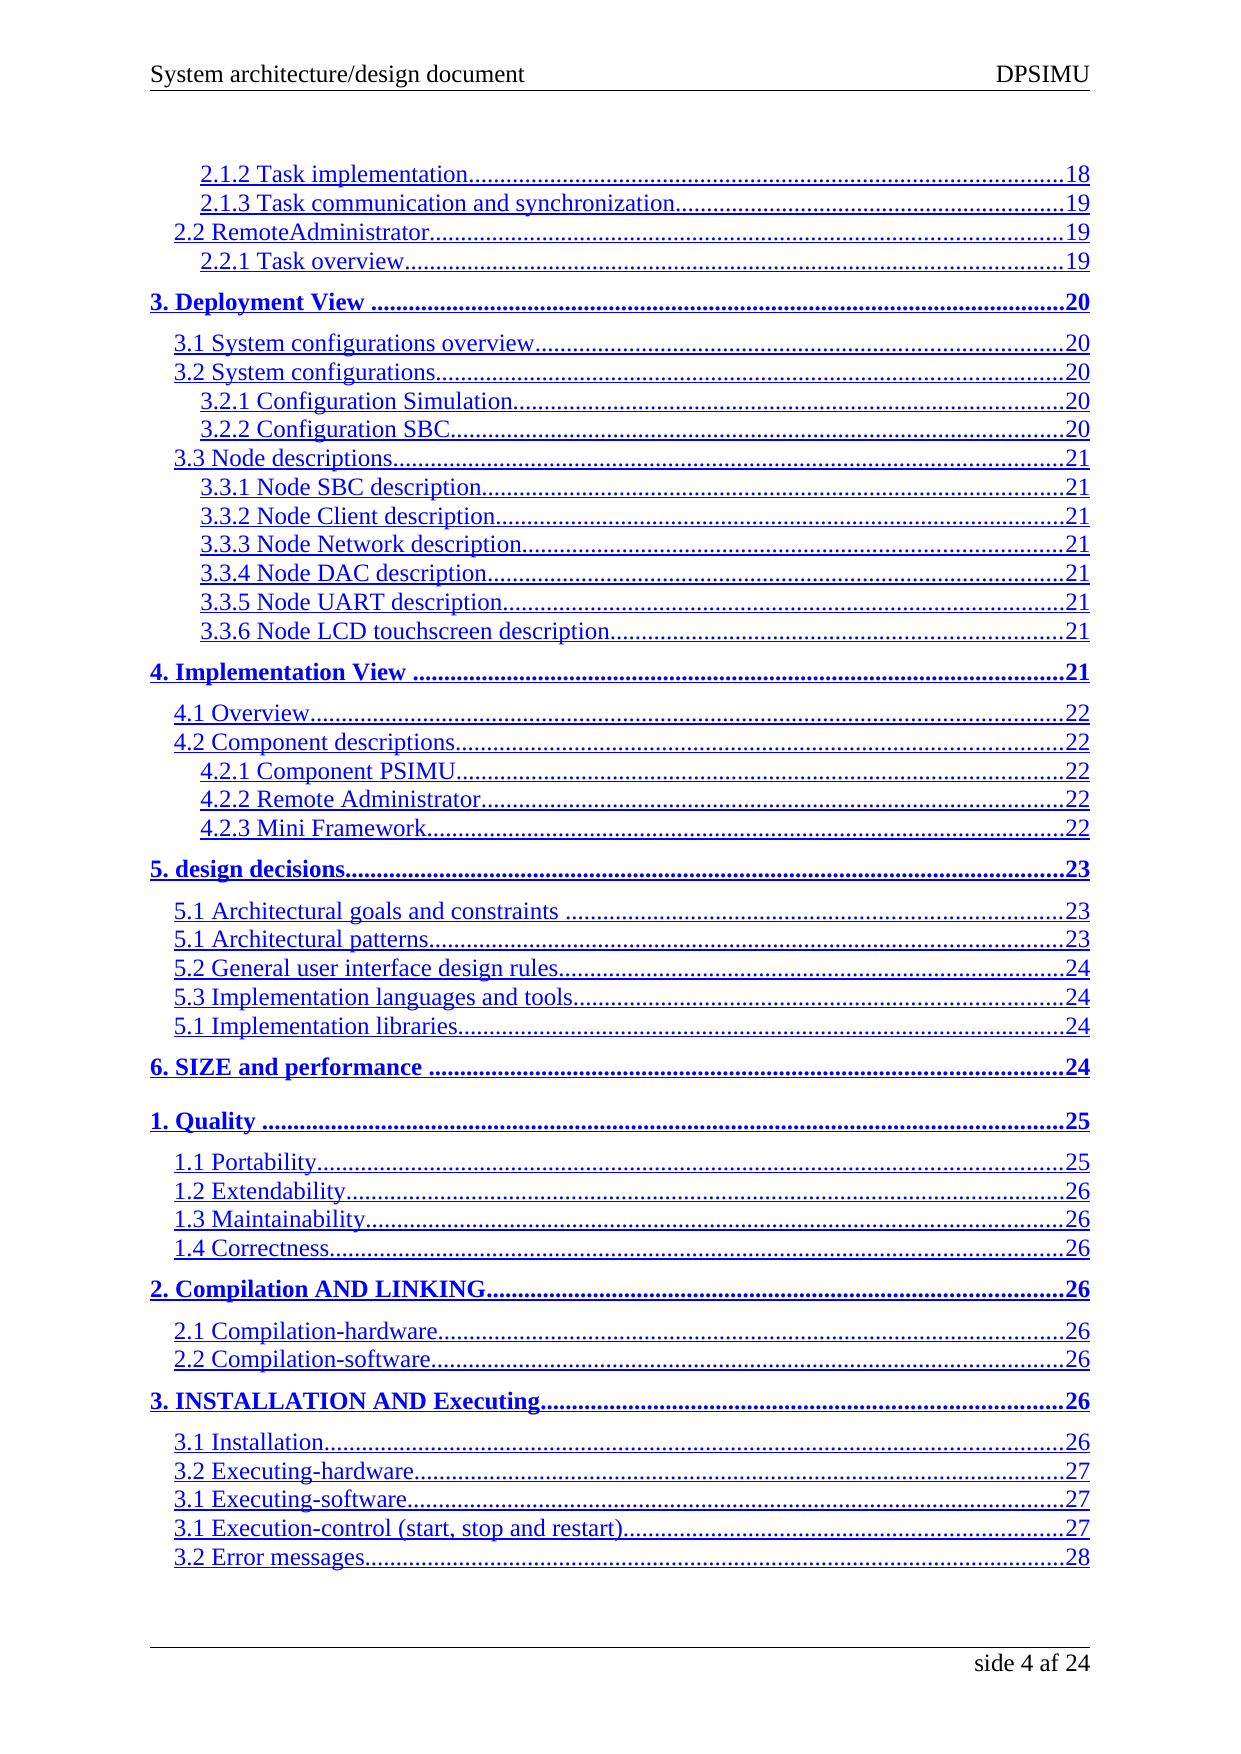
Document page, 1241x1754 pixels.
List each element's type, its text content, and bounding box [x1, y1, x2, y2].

text 2.2.1 Task overview 19 [200, 246, 1090, 271]
text 2.1.2 Task implementation 18 [200, 159, 1090, 184]
text 3.2 Error messages 28 [174, 1542, 1090, 1567]
text 5.1 Implementation libraries 24 [174, 1011, 1090, 1036]
text 1.1 Portability 25 [174, 1147, 1090, 1172]
text 3.1 Installation 26 [174, 1427, 1090, 1452]
text 2. Compilation AND LINKING 26 [150, 1274, 1090, 1299]
text 2.1 Compilation-hardware 26 [174, 1316, 1090, 1341]
text 3.3.6 Node LCD touchscreen description 21 [200, 616, 1090, 641]
text 3.3.4 Node DAC description 21 [200, 558, 1090, 583]
text 3.2 Executing-hardware 27 [174, 1456, 1090, 1481]
text 3. INSTALLATION AND Executing 26 [150, 1386, 1090, 1411]
text 3.3 Node descriptions 21 [174, 443, 1090, 468]
text 1.3 Maintainability 26 [174, 1204, 1090, 1229]
text 3.2.1 Configuration Simulation 20 [200, 386, 1090, 411]
text 1.2 Extendability 26 [174, 1176, 1090, 1201]
text 3.3.2 Node Client description 21 [200, 501, 1090, 526]
text 3.3.3 Node Network description 21 [200, 529, 1090, 554]
text 4. Implementation View 21 [150, 657, 1090, 682]
text 2.2 RemoteAdministrator 19 [174, 217, 1090, 242]
text 5.1 Architectural goals and constraints 23 [174, 896, 1090, 921]
text 4.2.2 Remote Administrator 22 [200, 784, 1090, 809]
text 4.2.1 Component PSIMU 22 [200, 756, 1090, 781]
text 1. Quality 25 [150, 1106, 1090, 1131]
text 3.1 Executing-software 27 [174, 1484, 1090, 1509]
text 1.4 Correctness 26 [174, 1233, 1090, 1258]
text 5.3 Implementation languages and tools 24 [174, 982, 1090, 1007]
text 2.2 Compilation-software 26 [174, 1344, 1090, 1369]
text 3.3.1 Node SBC description 21 [200, 472, 1090, 497]
text 4.2 Component descriptions 22 [174, 727, 1090, 752]
text 5.2 General user interface design rules 24 [174, 953, 1090, 978]
text 2.1.3 Task communication and synchronization 19 [200, 188, 1090, 213]
text 3.1 System configurations overview 20 [174, 328, 1090, 353]
text 3.3.5 Node UART description 21 [200, 587, 1090, 612]
text 4.2.3 Mini Framework 22 [200, 813, 1090, 838]
text 5. design decisions 23 [150, 854, 1090, 879]
text 6. SIZE and performance 24 [150, 1052, 1090, 1077]
text 5.1 Architectural patterns 23 [174, 924, 1090, 949]
text 3.1 Execution-control (start, stop and restart) 27 [174, 1513, 1090, 1538]
text 3.2.2 Configuration SBC 20 [200, 414, 1090, 439]
text 4.1 Overview 22 [174, 698, 1090, 723]
text 3.2 System configurations 20 [174, 357, 1090, 382]
text 3. Deployment View 20 [150, 287, 1090, 312]
